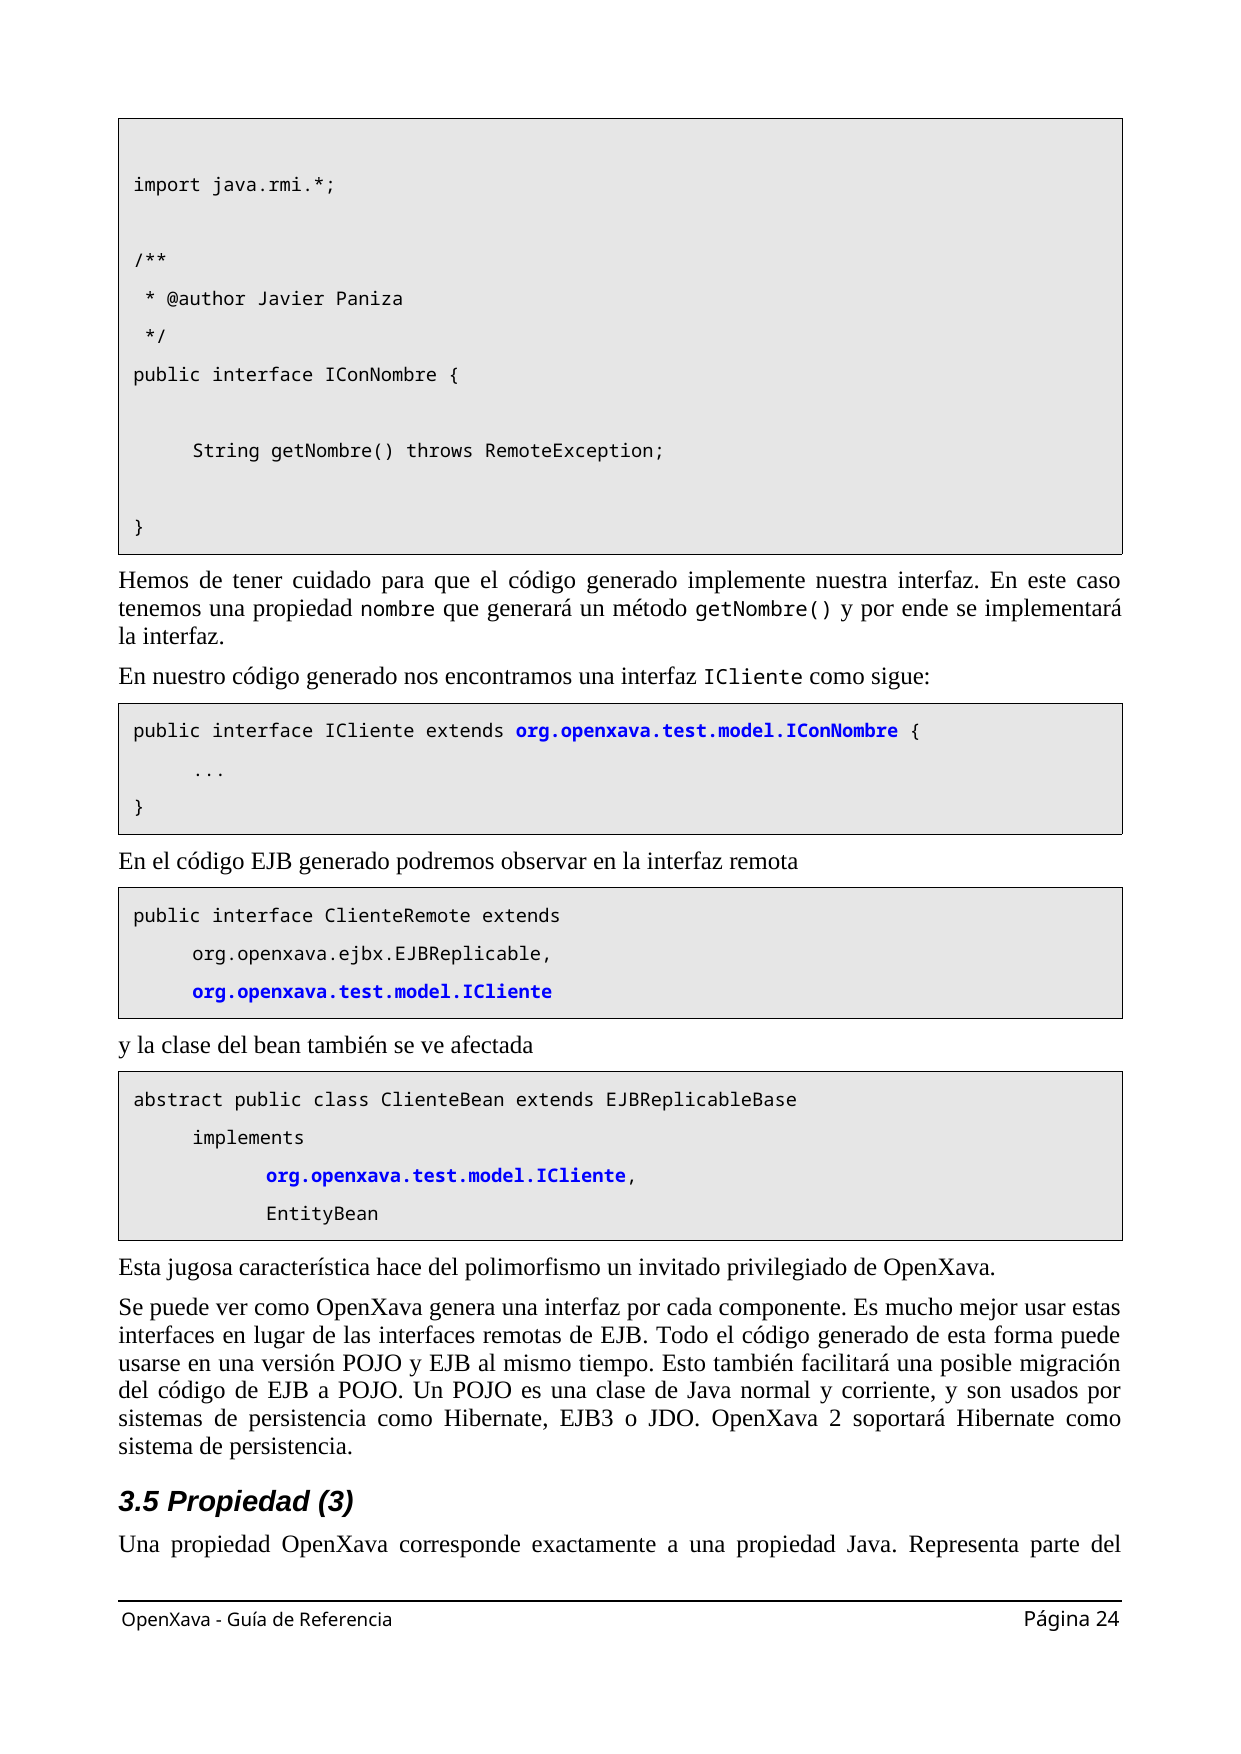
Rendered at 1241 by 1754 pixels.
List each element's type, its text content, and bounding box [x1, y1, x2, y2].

text public interface IConNombre { [119, 346, 1122, 384]
text public interface ICliente extends org.openxava.test.model.IConNombre { [119, 704, 1122, 741]
text En el código EJB generado podremos observar en la interfaz remota [118, 847, 1122, 874]
text EntityBean [119, 1185, 1122, 1240]
text } [119, 498, 1122, 554]
text ... [119, 741, 1122, 779]
text * @author Javier Paniza [119, 270, 1122, 308]
text public interface ClienteRemote extends [119, 888, 1122, 925]
text } [119, 779, 1122, 834]
text */ [119, 308, 1122, 346]
text import java.rmi.*; [119, 156, 1122, 194]
text Esta jugosa característica hace del polimorfismo un invitado privilegiado de OpenXava. [118, 1253, 1122, 1281]
text abstract public class ClienteBean extends EJBReplicableBase [119, 1072, 1122, 1109]
text y la clase del bean también se ve afectada [118, 1031, 1122, 1059]
subtitle Propiedad (3) [118, 1484, 1122, 1517]
text implements [119, 1109, 1122, 1147]
text Una propiedad OpenXava corresponde exactamente a una propiedad Java. Representa parte del [118, 1530, 1122, 1557]
text org.openxava.test.model.ICliente, [119, 1147, 1122, 1185]
text String getNombre() throws RemoteException; [119, 422, 1122, 460]
text En nuestro código generado nos encontramos una interfaz ICliente como sigue: [118, 662, 1122, 691]
text Hemos de tener cuidado para que el código generado implemente nuestra interfaz. En este caso tenemos una propiedad nombre que generará un método getNombre() y por ende se implementará la interfaz. [118, 566, 1122, 650]
text /** [119, 232, 1122, 270]
text org.openxava.test.model.ICliente [119, 963, 1122, 1018]
text Se puede ver como OpenXava genera una interfaz por cada componente. Es mucho mejor usar estas interfaces en lugar de las interfaces remotas de EJB. Todo el código generado de esta forma puede usarse en una versión POJO y EJB al mismo tiempo. Esto también facilitará una posible migración del código de EJB a POJO. Un POJO es una clase de Java normal y corriente, y son usados por sistemas de persistencia como Hibernate, EJB3 o JDO. OpenXava 2 soportará Hibernate como sistema de persistencia. [118, 1293, 1122, 1459]
text org.openxava.ejbx.EJBReplicable, [119, 925, 1122, 963]
